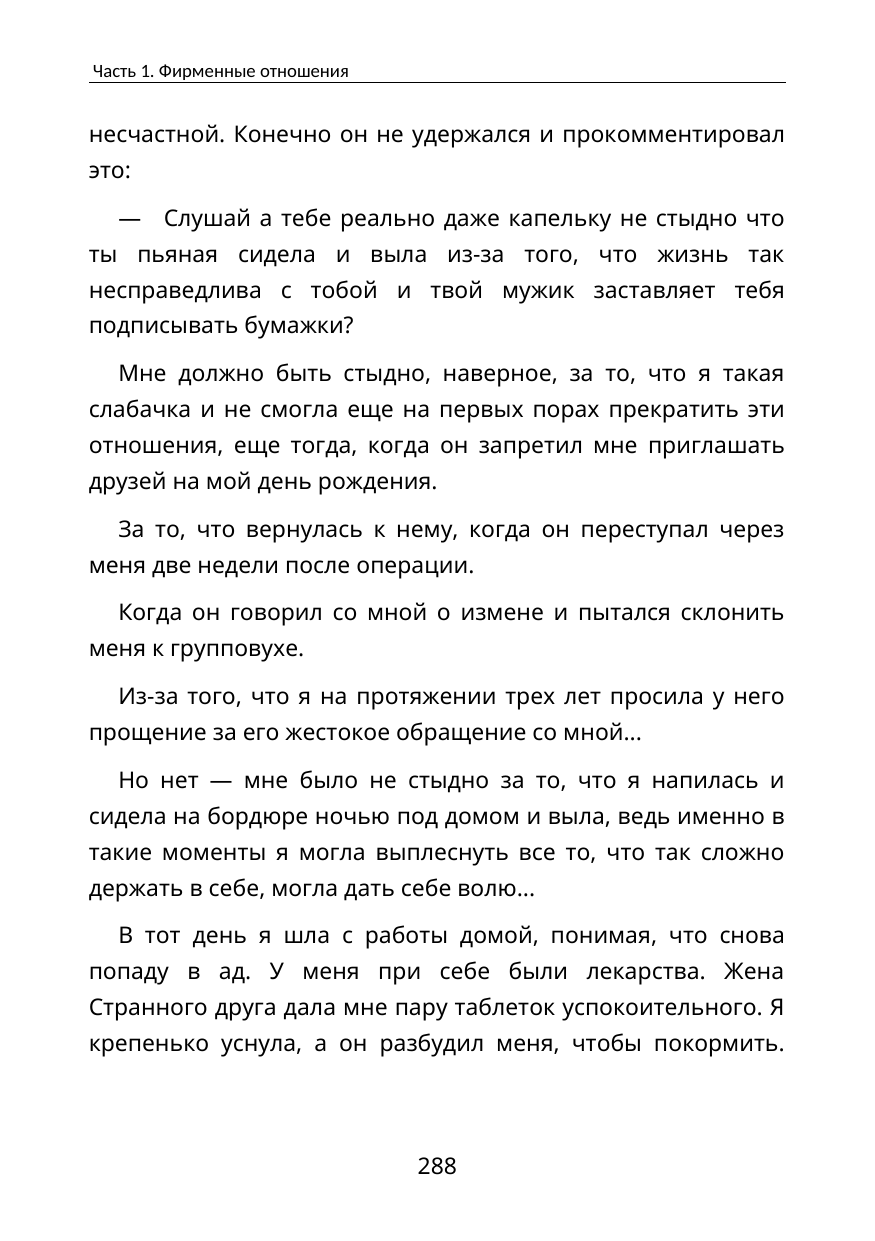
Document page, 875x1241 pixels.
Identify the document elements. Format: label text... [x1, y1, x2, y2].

text Мне должно быть стыдно, наверное, за то, что я такая слабачка и не смогла еще на первых порах прекратить эти отношения, еще тогда, когда он запретил мне приглашать друзей на мой день рождения. [88, 357, 786, 496]
text В тот день я шла с работы домой, понимая, что снова попаду в ад. У меня при себе были лекарства. Жена Странного друга дала мне пару таблеток успокоительного. Я крепенько уснула, а он разбудил меня, чтобы покормить. [88, 919, 786, 1058]
text Из-за того, что я на протяжении трех лет просила у него прощение за его жестокое обращение со мной... [88, 680, 786, 747]
list Слушай а тебе реально даже капельку не стыдно что ты пьяная сидела и выла из-за того, что жизнь так несправедлива с тобой и твой мужик заставляет тебя подписывать бумажки? [88, 202, 786, 341]
text Но нет — мне было не стыдно за то, что я напилась и сидела на бордюре ночью под домом и выла, ведь именно в такие моменты я могла выплеснуть все то, что так сложно держать в себе, могла дать себе волю... [88, 764, 786, 903]
text Когда он говорил со мной о измене и пытался склонить меня к групповухе. [88, 596, 786, 663]
text За то, что вернулась к нему, когда он переступал через меня две недели после операции. [88, 513, 786, 580]
text несчастной. Конечно он не удержался и прокомментировал это: [88, 118, 786, 185]
